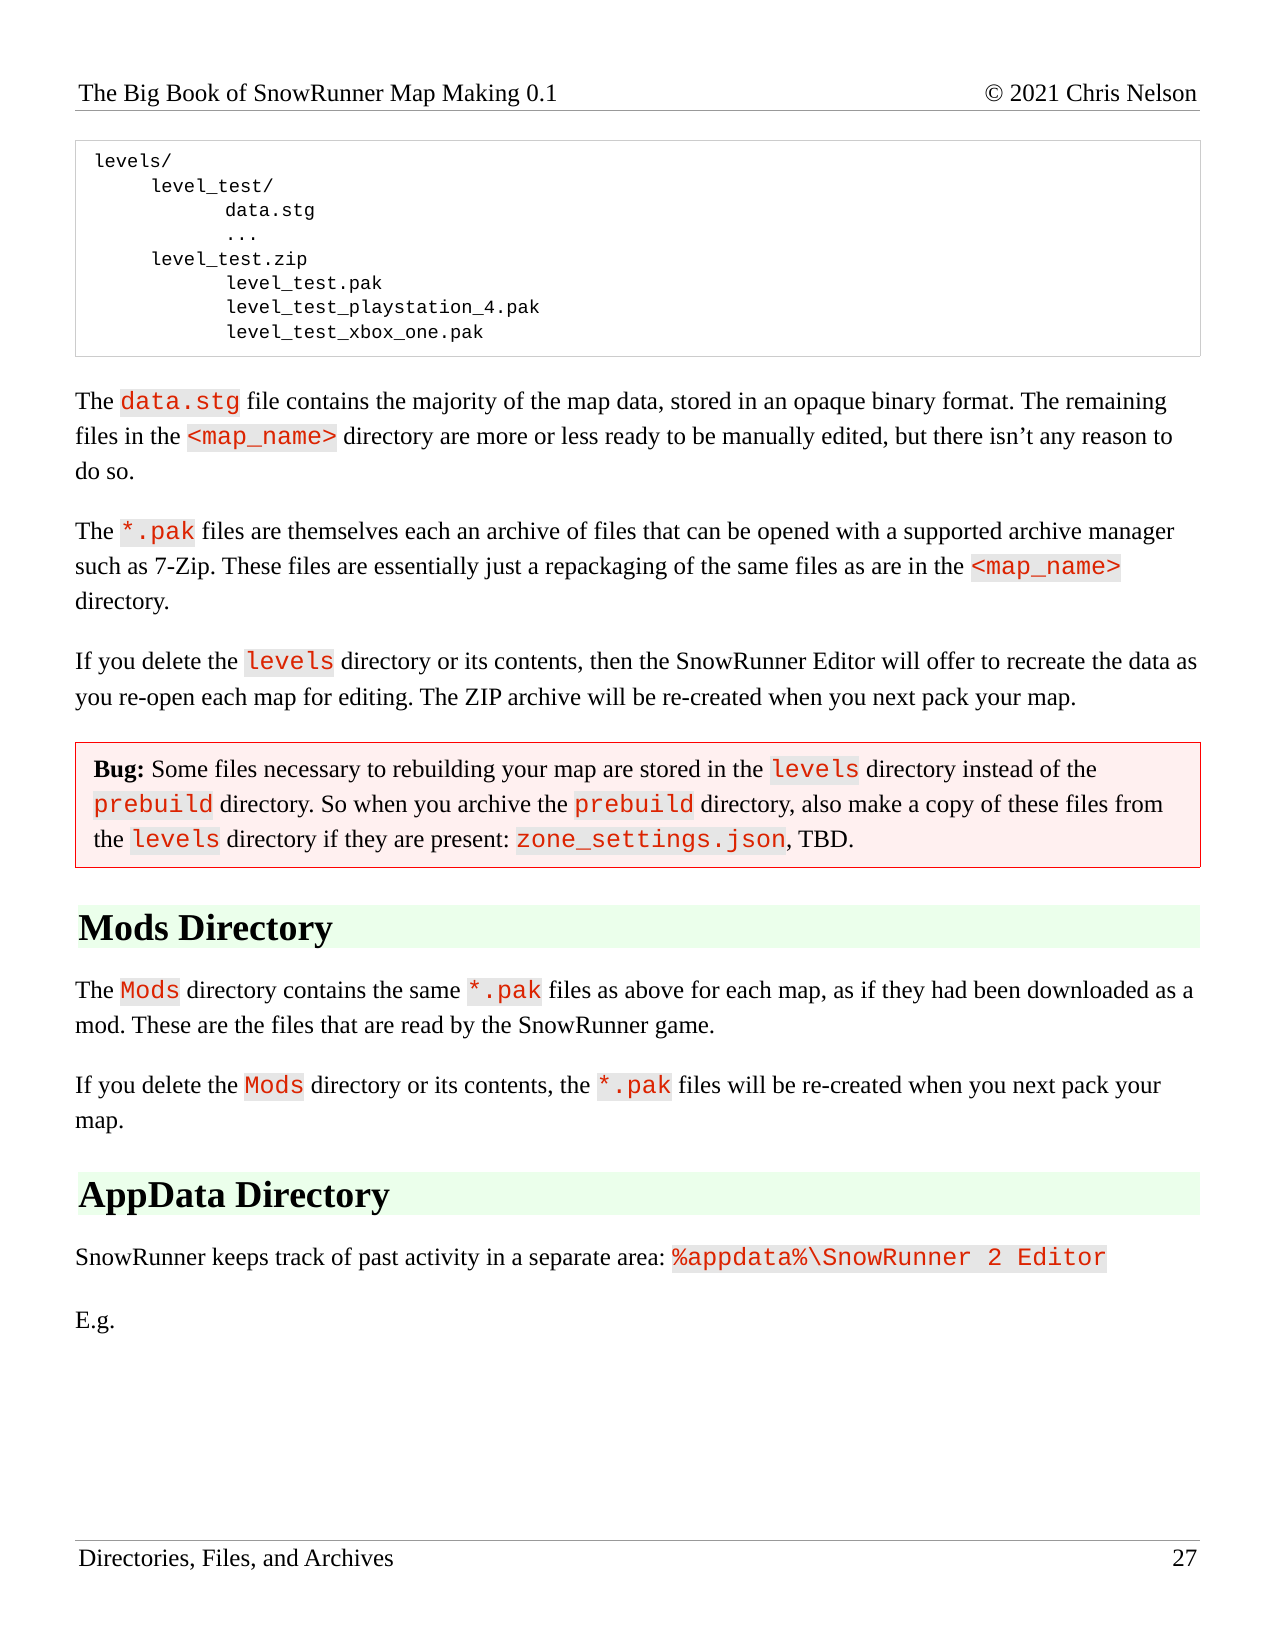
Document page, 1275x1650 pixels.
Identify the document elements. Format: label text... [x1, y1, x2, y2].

text level_test.zip [76, 237, 1200, 262]
text levels/ [76, 141, 1200, 164]
text If you delete the levels directory or its contents, then the SnowRunner Editor will offer to recreate the data as you re-open each map for editing. The ZIP archive will be re-created when you next pack your map. [75, 646, 1200, 710]
text level_test/ [76, 164, 1200, 189]
text ... [76, 213, 1200, 237]
text SnowRunner keeps track of past activity in a separate area: %appdata%\SnowRunner 2 Editor [75, 1242, 1200, 1273]
text level_test.pak [76, 262, 1200, 286]
list Some files necessary to rebuilding your map are stored in the levels directory instead of the prebuild directory. So when you archive the prebuild directory, also make a copy of these files from the levels directory if they are present: zone_settings.json, TBD. [76, 743, 1200, 867]
text The Mods directory contains the same *.pak files as above for each map, as if they had been downloaded as a mod. These are the files that are read by the SnowRunner game. [75, 975, 1200, 1039]
text level_test_xbox_one.pak [76, 311, 1200, 356]
text E.g. [75, 1305, 1200, 1333]
text level_test_playstation_4.pak [76, 286, 1200, 311]
subtitle Mods Directory [78, 905, 1200, 948]
text The *.pak files are themselves each an archive of files that can be opened with a supported archive manager such as 7‑Zip. These files are essentially just a repackaging of the same files as are in the <map_name> directory. [75, 516, 1200, 615]
subtitle AppData Directory [78, 1172, 1200, 1215]
text The data.stg file contains the majority of the map data, stored in an opaque binary format. The remaining files in the <map_name> directory are more or less ready to be manually edited, but there isn’t any reason to do so. [75, 386, 1200, 485]
text data.stg [76, 189, 1200, 213]
text If you delete the Mods directory or its contents, the *.pak files will be re-created when you next pack your map. [75, 1071, 1200, 1134]
